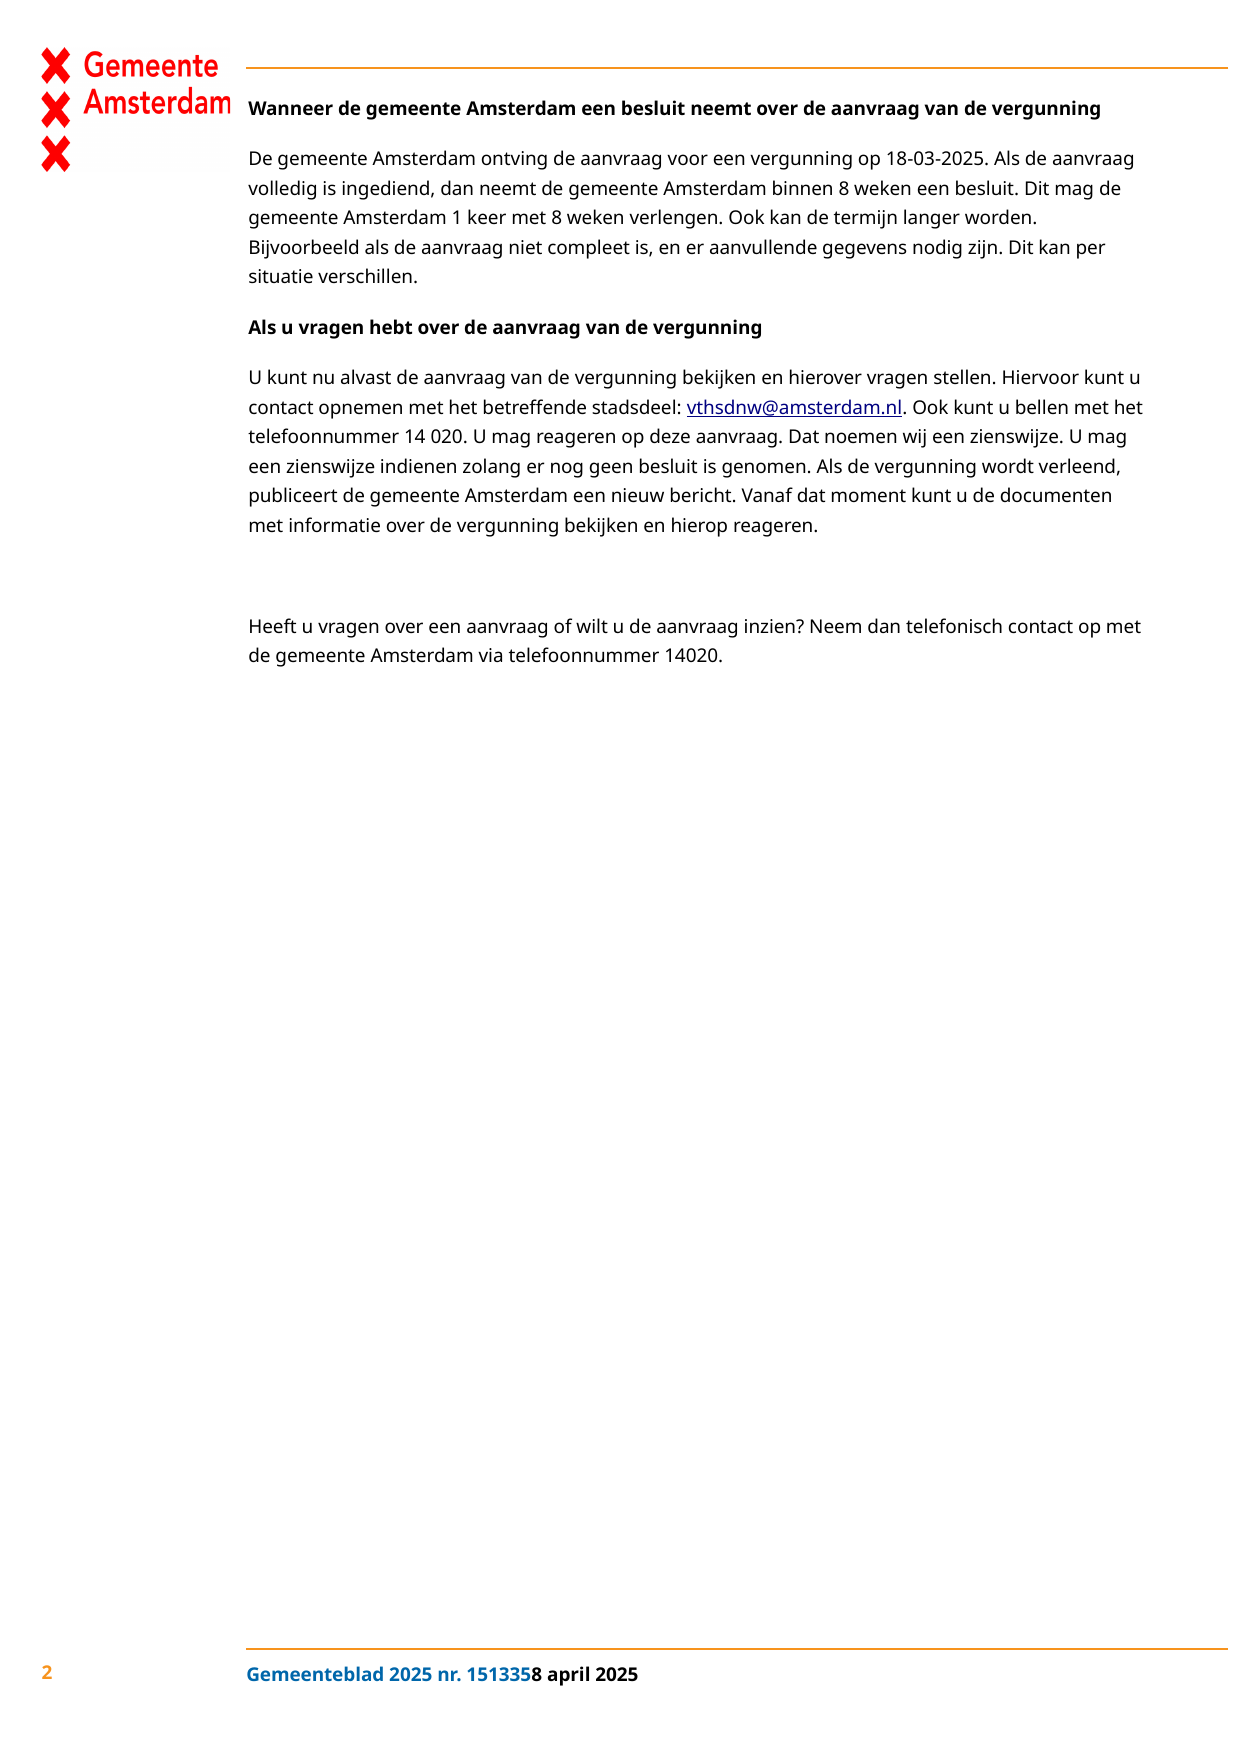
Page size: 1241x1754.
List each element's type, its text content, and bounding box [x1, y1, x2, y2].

picture [41, 47, 231, 172]
text U kunt nu alvast de aanvraag van de vergunning bekijken en hierover vragen stellen. Hiervoor kunt u contact opnemen met het betreffende stadsdeel: vthsdnw@amsterdam.nl. Ook kunt u bellen met het telefoonnummer 14 020. U mag reageren op deze aanvraag. Dat noemen wij een zienswijze. U mag een zienswijze indienen zolang er nog geen besluit is genomen. Als de vergunning wordt verleend, publiceert de gemeente Amsterdam een nieuw bericht. Vanaf dat moment kunt u de documenten met informatie over de vergunning bekijken en hierop reageren. [248, 364, 1152, 538]
text Als u vragen hebt over de aanvraag van de vergunning [248, 314, 1152, 340]
text Heeft u vragen over een aanvraag of wilt u de aanvraag inzien? Neem dan telefonisch contact op met de gemeente Amsterdam via telefoonnummer 14020. [248, 613, 1152, 668]
text Wanneer de gemeente Amsterdam een besluit neemt over de aanvraag van de vergunning [248, 95, 1152, 121]
text De gemeente Amsterdam ontving de aanvraag voor een vergunning op 18-03-2025. Als de aanvraag volledig is ingediend, dan neemt de gemeente Amsterdam binnen 8 weken een besluit. Dit mag de gemeente Amsterdam 1 keer met 8 weken verlengen. Ook kan de termijn langer worden. Bijvoorbeeld als de aanvraag niet compleet is, en er aanvullende gegevens nodig zijn. Dit kan per situatie verschillen. [248, 145, 1152, 289]
